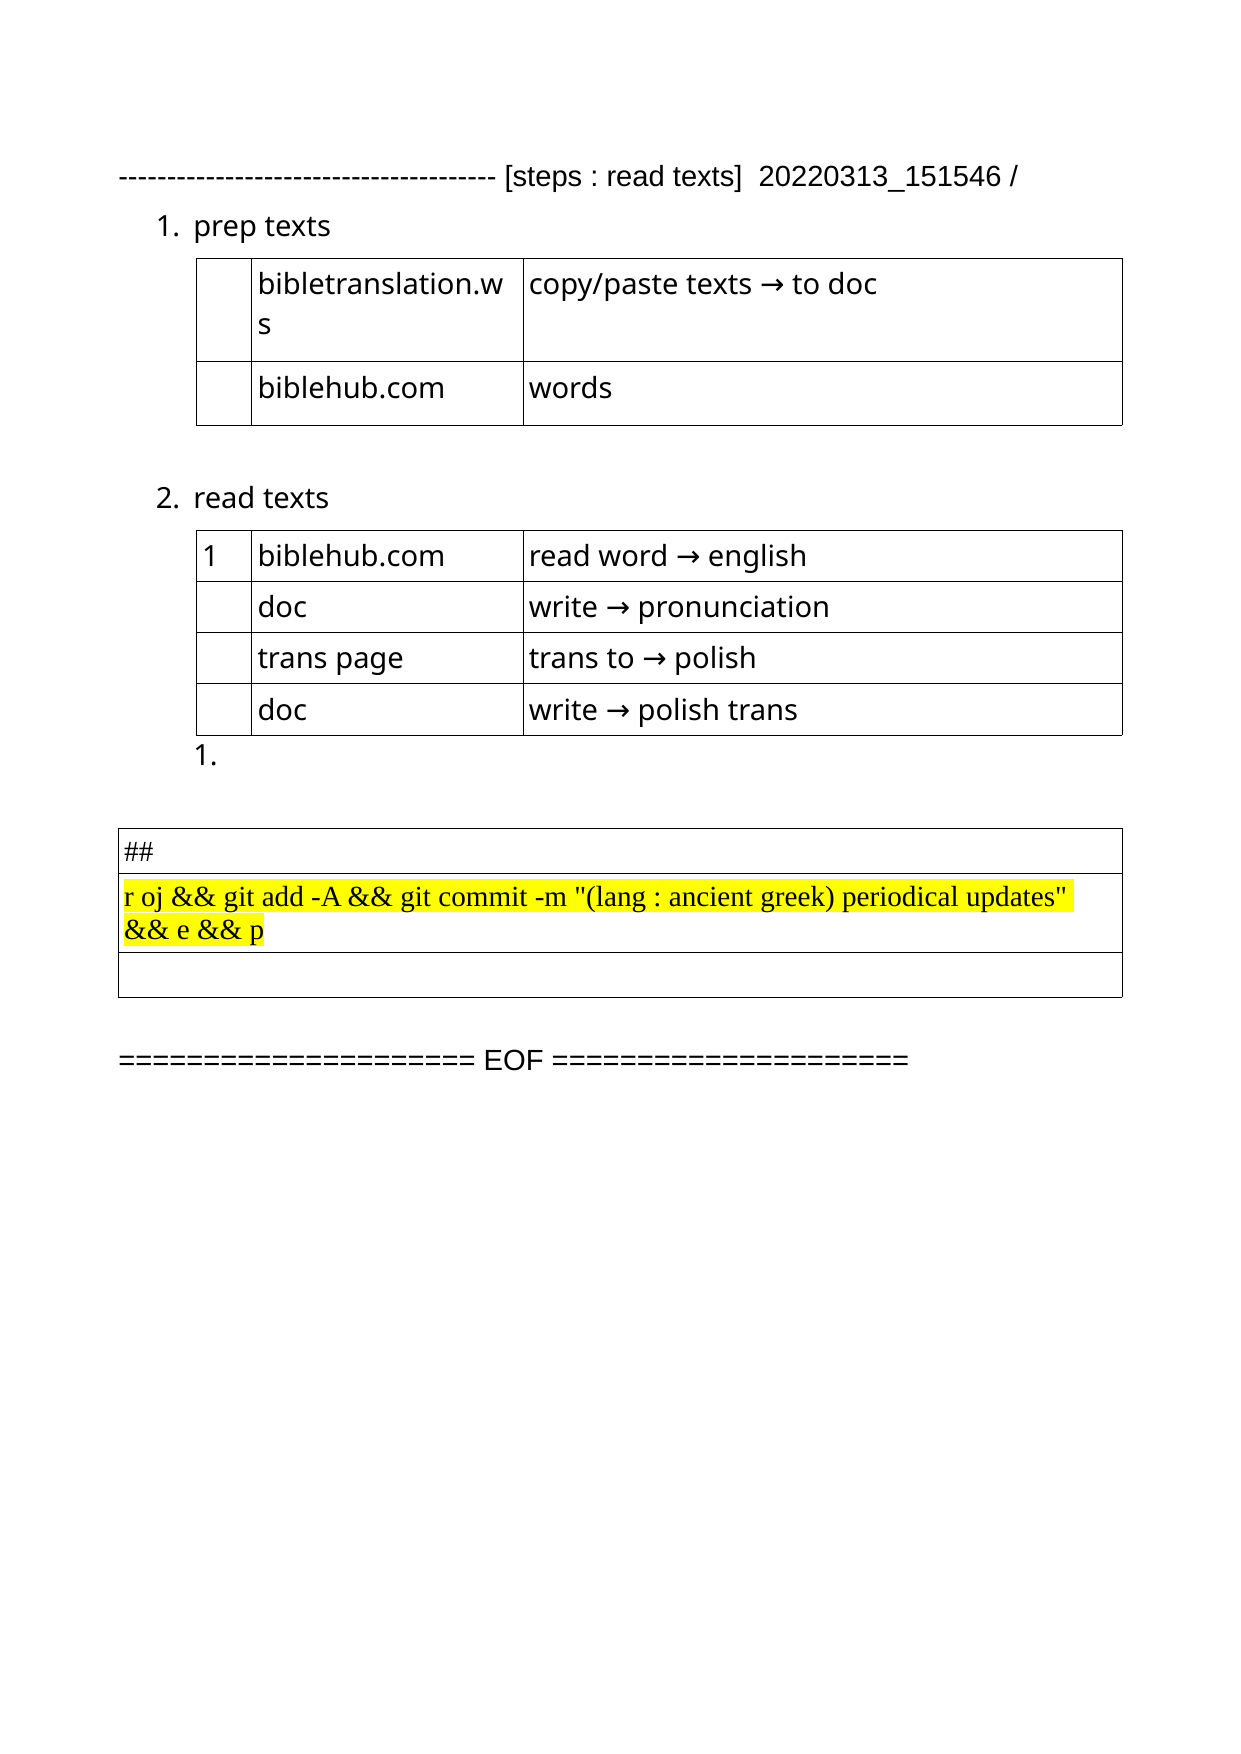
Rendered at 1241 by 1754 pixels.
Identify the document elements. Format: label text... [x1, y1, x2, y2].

table_header bibletranslation.ws [252, 259, 523, 361]
text --------------------------------------- [steps : read texts] 20220313_151546 / [118, 159, 1122, 193]
table_header [197, 259, 251, 361]
table_cell r oj && git add -A && git commit -m "(lang : ancient greek) periodical updates" && e && p [119, 874, 1122, 952]
table_header copy/paste texts → to doc [524, 259, 1122, 361]
table_cell trans page [252, 633, 523, 683]
table_cell [119, 953, 1122, 997]
table_cell biblehub.com [252, 362, 523, 425]
table_cell [197, 362, 251, 425]
table_header biblehub.com [252, 531, 523, 581]
table_cell [197, 582, 251, 632]
table_cell doc [252, 684, 523, 734]
table_header ## [119, 829, 1122, 873]
table_cell doc [252, 582, 523, 632]
table_cell [197, 633, 251, 683]
list read texts [156, 477, 1122, 517]
text ===================== EOF ===================== [118, 1043, 1122, 1077]
table_header read word → english [524, 531, 1122, 581]
table_cell write → pronunciation [524, 582, 1122, 632]
table_cell trans to → polish [524, 633, 1122, 683]
table_cell write → polish trans [524, 684, 1122, 734]
table_cell words [524, 362, 1122, 425]
list prep texts [156, 206, 1122, 245]
table_cell [197, 684, 251, 734]
table_header 1 [197, 531, 251, 581]
